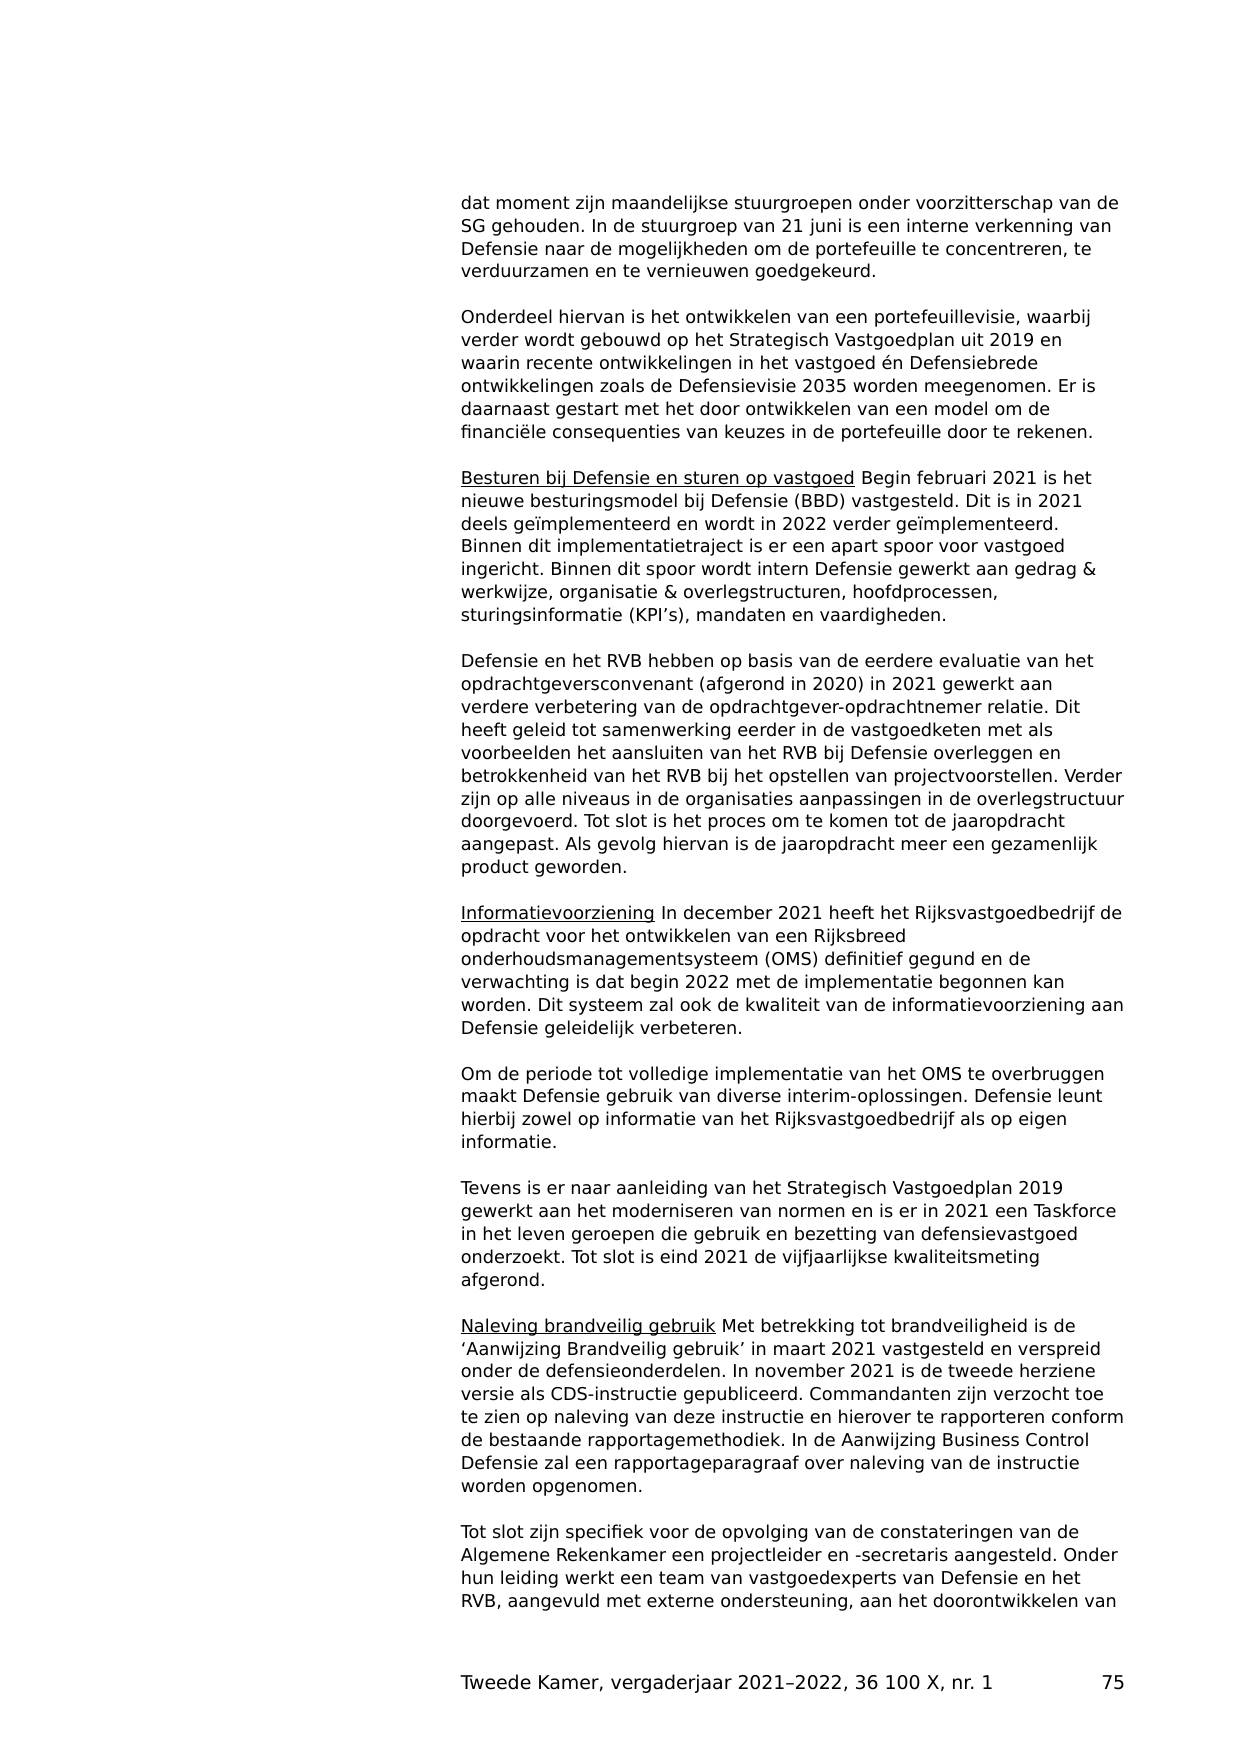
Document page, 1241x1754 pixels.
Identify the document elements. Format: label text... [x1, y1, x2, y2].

text Informatievoorziening In december 2021 heeft het Rijksvastgoedbedrijf de opdracht voor het ontwikkelen van een Rijksbreed onderhoudsmanagementsysteem (OMS) definitief gegund en de verwachting is dat begin 2022 met de implementatie begonnen kan worden. Dit systeem zal ook de kwaliteit van de informatievoorziening aan Defensie geleidelijk verbeteren. [461, 901, 1125, 1039]
text Besturen bij Defensie en sturen op vastgoed Begin februari 2021 is het nieuwe besturingsmodel bij Defensie (BBD) vastgesteld. Dit is in 2021 deels geïmplementeerd en wordt in 2022 verder geïmplementeerd. Binnen dit implementatietraject is er een apart spoor voor vastgoed ingericht. Binnen dit spoor wordt intern Defensie gewerkt aan gedrag & werkwijze, organisatie & overlegstructuren, hoofdprocessen, sturingsinformatie (KPI’s), mandaten en vaardigheden. [461, 466, 1125, 626]
text Om de periode tot volledige implementatie van het OMS te overbruggen maakt Defensie gebruik van diverse interim-oplossingen. Defensie leunt hierbij zowel op informatie van het Rijksvastgoedbedrijf als op eigen informatie. [461, 1062, 1125, 1153]
text dat moment zijn maandelijkse stuurgroepen onder voorzitterschap van de SG gehouden. In de stuurgroep van 21 juni is een interne verkenning van Defensie naar de mogelijkheden om de portefeuille te concentreren, te verduurzamen en te vernieuwen goedgekeurd. [461, 191, 1125, 282]
text Tot slot zijn specifiek voor de opvolging van de constateringen van de Algemene Rekenkamer een projectleider en -secretaris aangesteld. Onder hun leiding werkt een team van vastgoedexperts van Defensie en het RVB, aangevuld met externe ondersteuning, aan het doorontwikkelen van [461, 1520, 1125, 1612]
text Onderdeel hiervan is het ontwikkelen van een portefeuillevisie, waarbij verder wordt gebouwd op het Strategisch Vastgoedplan uit 2019 en waarin recente ontwikkelingen in het vastgoed én Defensiebrede ontwikkelingen zoals de Defensievisie 2035 worden meegenomen. Er is daarnaast gestart met het door ontwikkelen van een model om de financiële consequenties van keuzes in de portefeuille door te rekenen. [461, 305, 1125, 443]
text Naleving brandveilig gebruik Met betrekking tot brandveiligheid is de ‘Aanwijzing Brandveilig gebruik’ in maart 2021 vastgesteld en verspreid onder de defensieonderdelen. In november 2021 is de tweede herziene versie als CDS-instructie gepubliceerd. Commandanten zijn verzocht toe te zien op naleving van deze instructie en hierover te rapporteren conform de bestaande rapportagemethodiek. In de Aanwijzing Business Control Defensie zal een rapportageparagraaf over naleving van de instructie worden opgenomen. [461, 1314, 1125, 1497]
text Defensie en het RVB hebben op basis van de eerdere evaluatie van het opdrachtgeversconvenant (afgerond in 2020) in 2021 gewerkt aan verdere verbetering van de opdrachtgever-opdrachtnemer relatie. Dit heeft geleid tot samenwerking eerder in de vastgoedketen met als voorbeelden het aansluiten van het RVB bij Defensie overleggen en betrokkenheid van het RVB bij het opstellen van projectvoorstellen. Verder zijn op alle niveaus in de organisaties aanpassingen in de overlegstructuur doorgevoerd. Tot slot is het proces om te komen tot de jaaropdracht aangepast. Als gevolg hiervan is de jaaropdracht meer een gezamenlijk product geworden. [461, 649, 1125, 878]
text Tevens is er naar aanleiding van het Strategisch Vastgoedplan 2019 gewerkt aan het moderniseren van normen en is er in 2021 een Taskforce in het leven geroepen die gebruik en bezetting van defensievastgoed onderzoekt. Tot slot is eind 2021 de vijfjaarlijkse kwaliteitsmeting afgerond. [461, 1176, 1125, 1291]
